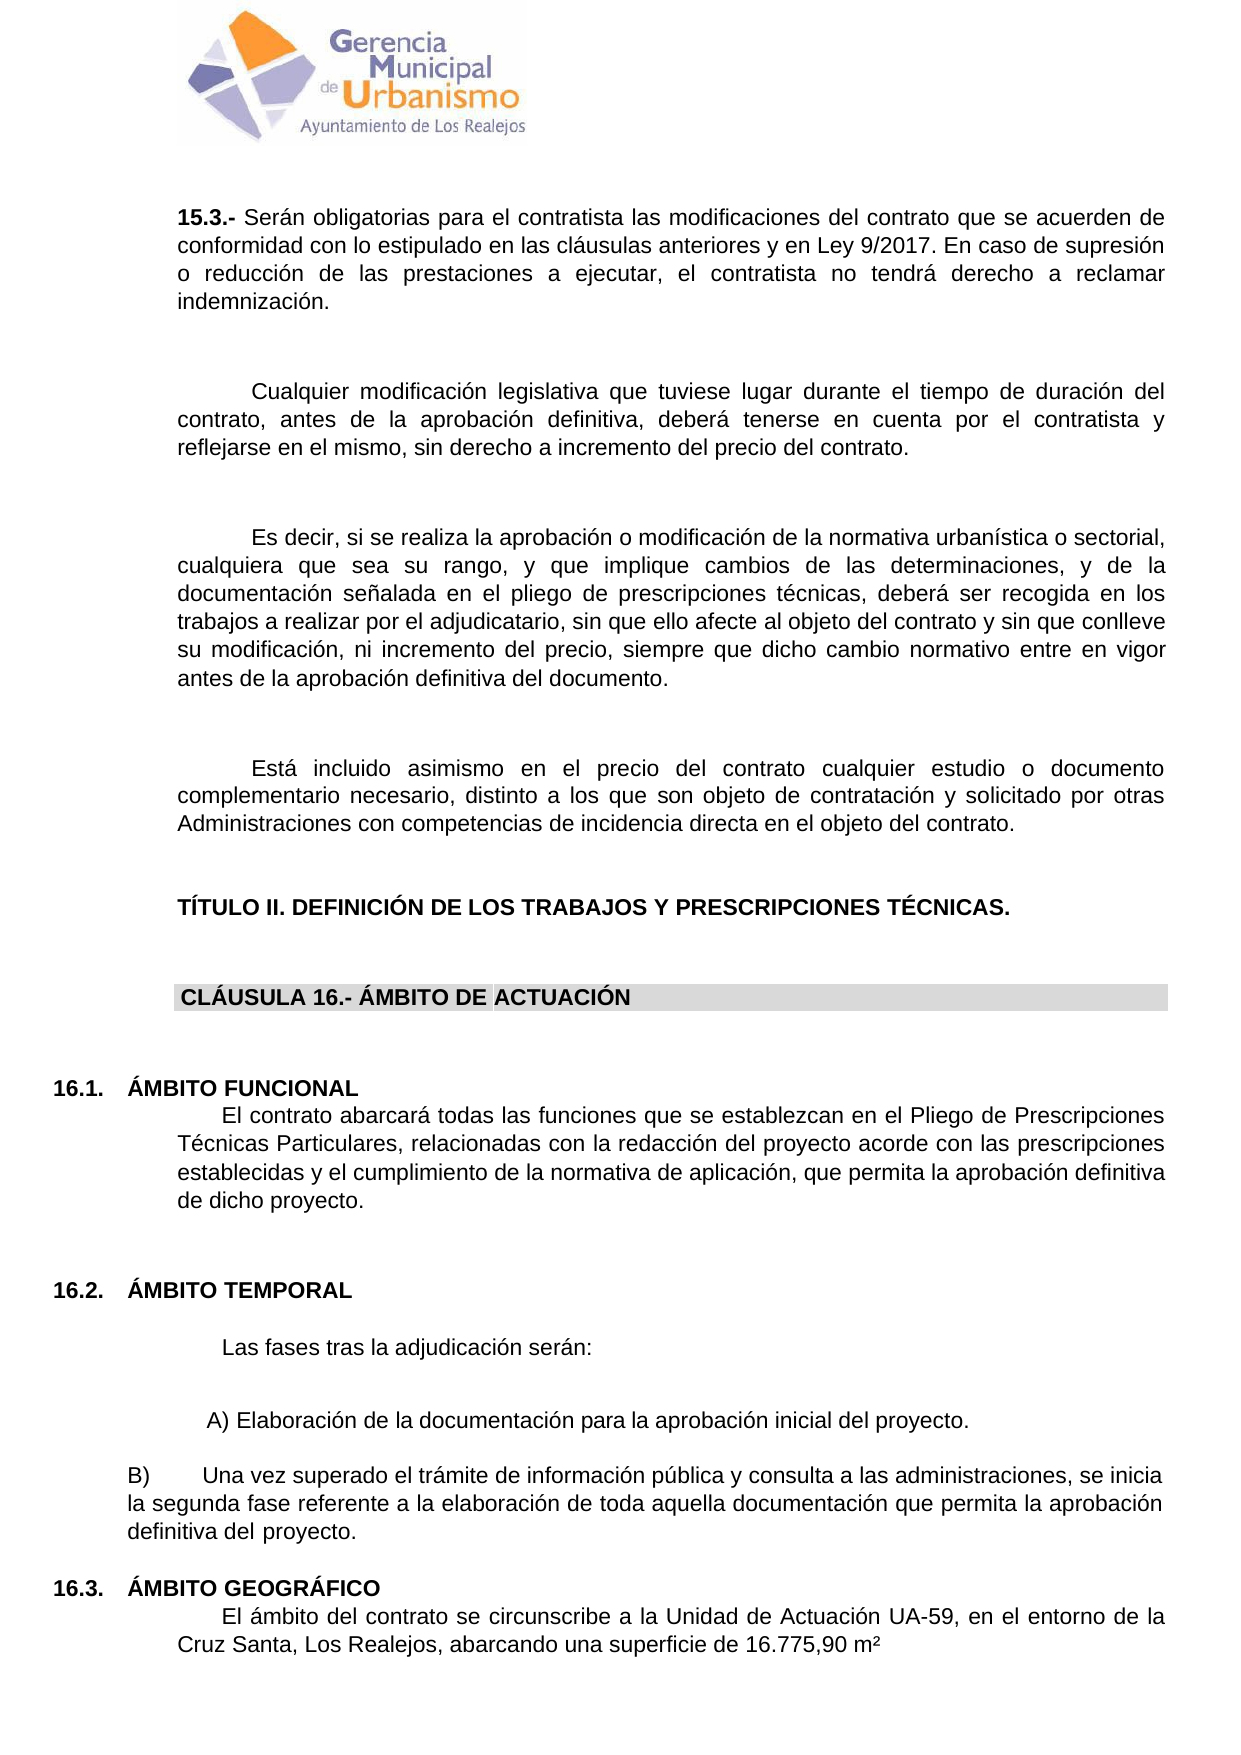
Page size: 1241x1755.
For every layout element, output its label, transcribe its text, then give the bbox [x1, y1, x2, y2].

list Elaboración de la documentación para la aprobación inicial del proyecto. [206, 1407, 1207, 1434]
text Cualquier modificación legislativa que tuviese lugar durante el tiempo de duración del contrato, antes de la aprobación definitiva, deberá tenerse en cuenta por el contratista y reflejarse en el mismo, sin derecho a incremento del precio del contrato. [177, 378, 1165, 460]
text Las fases tras la adjudicación serán: [222, 1334, 1207, 1360]
text Está incluido asimismo en el precio del contrato cualquier estudio o documento complementario necesario, distinto a los que son objeto de contratación y solicitado por otras Administraciones con competencias de incidencia directa en el objeto del contrato. [177, 754, 1165, 837]
text El ámbito del contrato se circunscribe a la Unidad de Actuación UA-59, en el entorno de la Cruz Santa, Los Realejos, abarcando una superficie de 16.775,90 m² [177, 1603, 1166, 1658]
text Es decir, si se realiza la aprobación o modificación de la normativa urbanística o sectorial, cualquiera que sea su rango, y que implique cambios de las determinaciones, y de la documentación señalada en el pliego de prescripciones técnicas, deberá ser recogida en los trabajos a realizar por el adjudicatario, sin que ello afecte al objeto del contrato y sin que conlleve su modificación, ni incremento del precio, siempre que dicho cambio normativo entre en vigor antes de la aprobación definitiva del documento. [177, 524, 1167, 691]
list ÁMBITO TEMPORAL [53, 1277, 1207, 1304]
list ÁMBITO FUNCIONAL [53, 1075, 1207, 1101]
text El contrato abarcará todas las funciones que se establezcan en el Pliego de Prescripciones Técnicas Particulares, relacionadas con la redacción del proyecto acorde con las prescripciones establecidas y el cumplimiento de la normativa de aplicación, que permita la aprobación definitiva de dicho proyecto. [177, 1102, 1166, 1213]
list Una vez superado el trámite de información pública y consulta a las administraciones, se inicia la segunda fase referente a la elaboración de toda aquella documentación que permita la aprobación definitiva del proyecto. [127, 1462, 1163, 1545]
list ÁMBITO GEOGRÁFICO [53, 1575, 1207, 1602]
text CLÁUSULA 16.- ÁMBITO DE ACTUACIÓN [174, 984, 1207, 1011]
subtitle TÍTULO II. DEFINICIÓN DE LOS TRABAJOS Y PRESCRIPCIONES TÉCNICAS. [177, 894, 1207, 921]
text 15.3.- Serán obligatorias para el contratista las modificaciones del contrato que se acuerden de conformidad con lo estipulado en las cláusulas anteriores y en Ley 9/2017. En caso de supresión o reducción de las prestaciones a ejecutar, el contratista no tendrá derecho a reclamar indemnización. [177, 203, 1166, 314]
